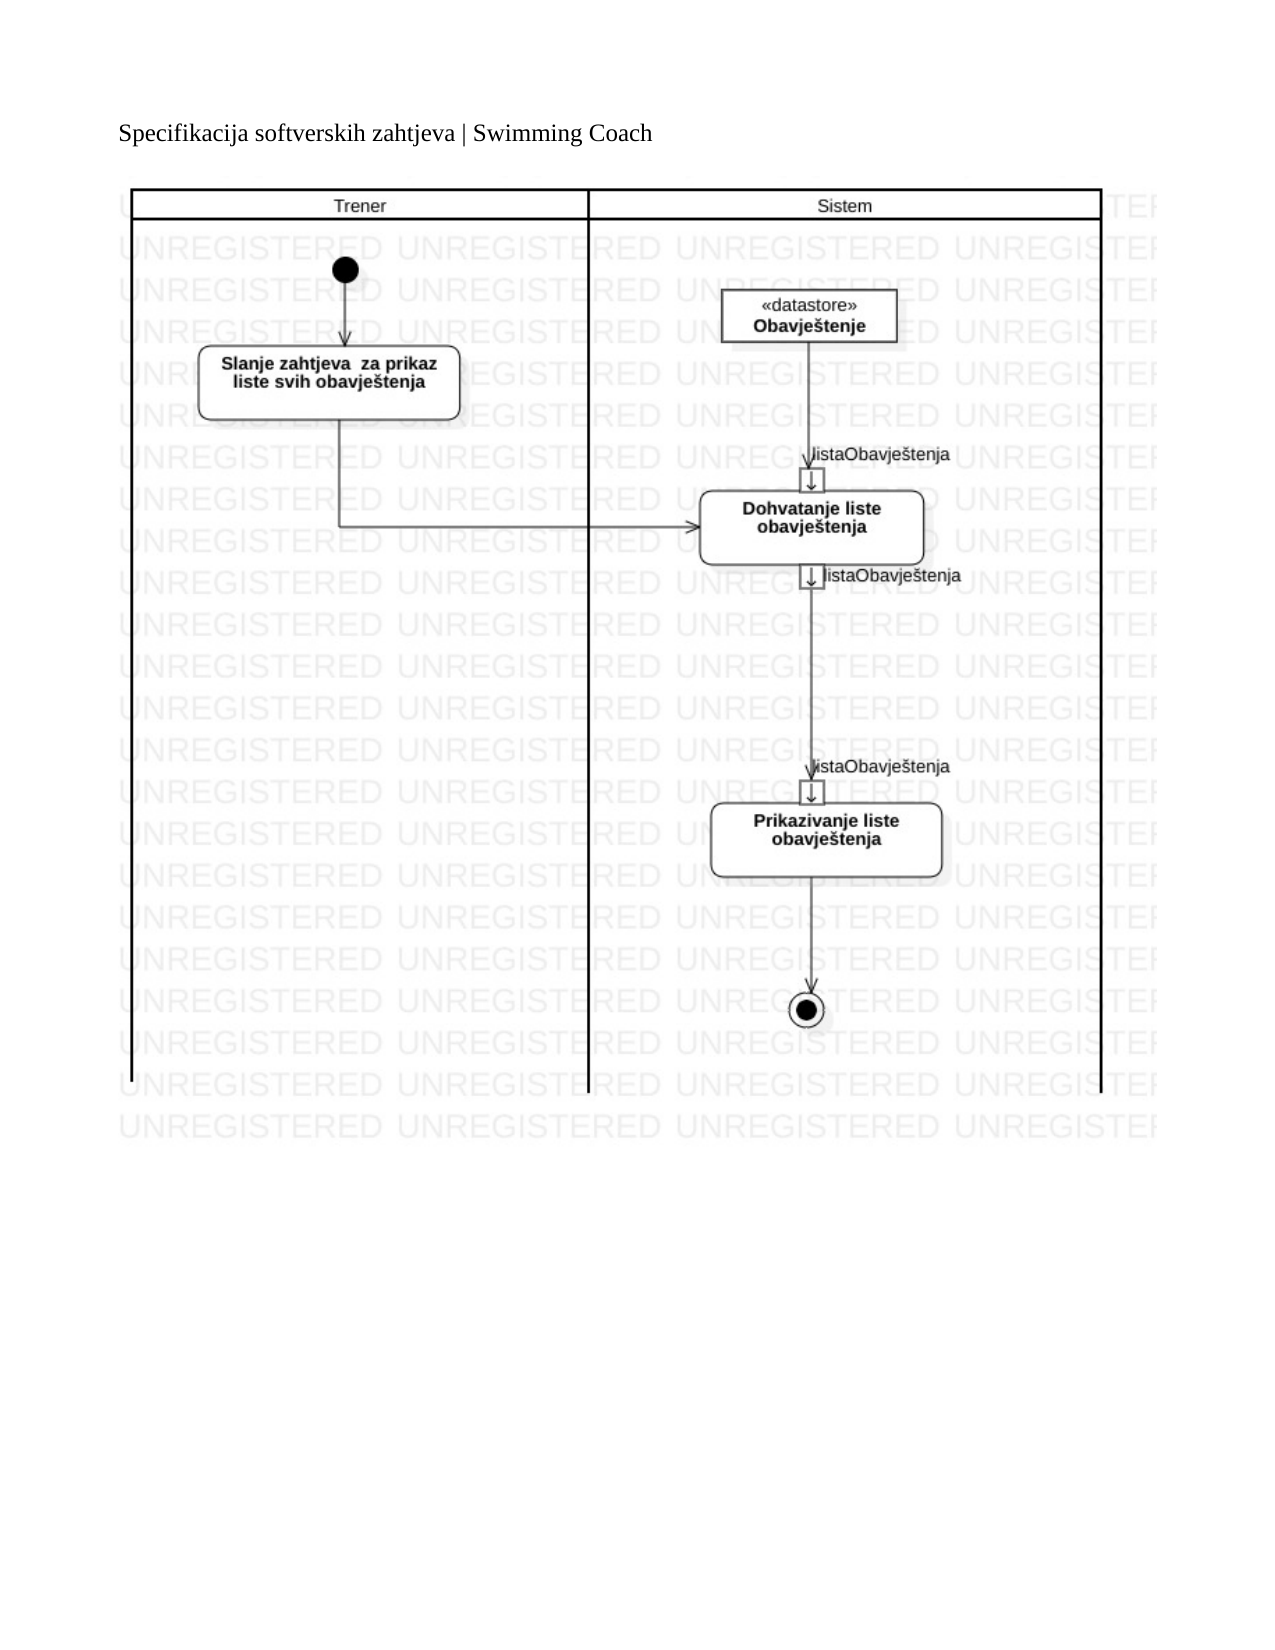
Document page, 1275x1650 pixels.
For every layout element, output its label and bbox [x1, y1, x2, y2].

picture [118, 176, 1157, 1149]
